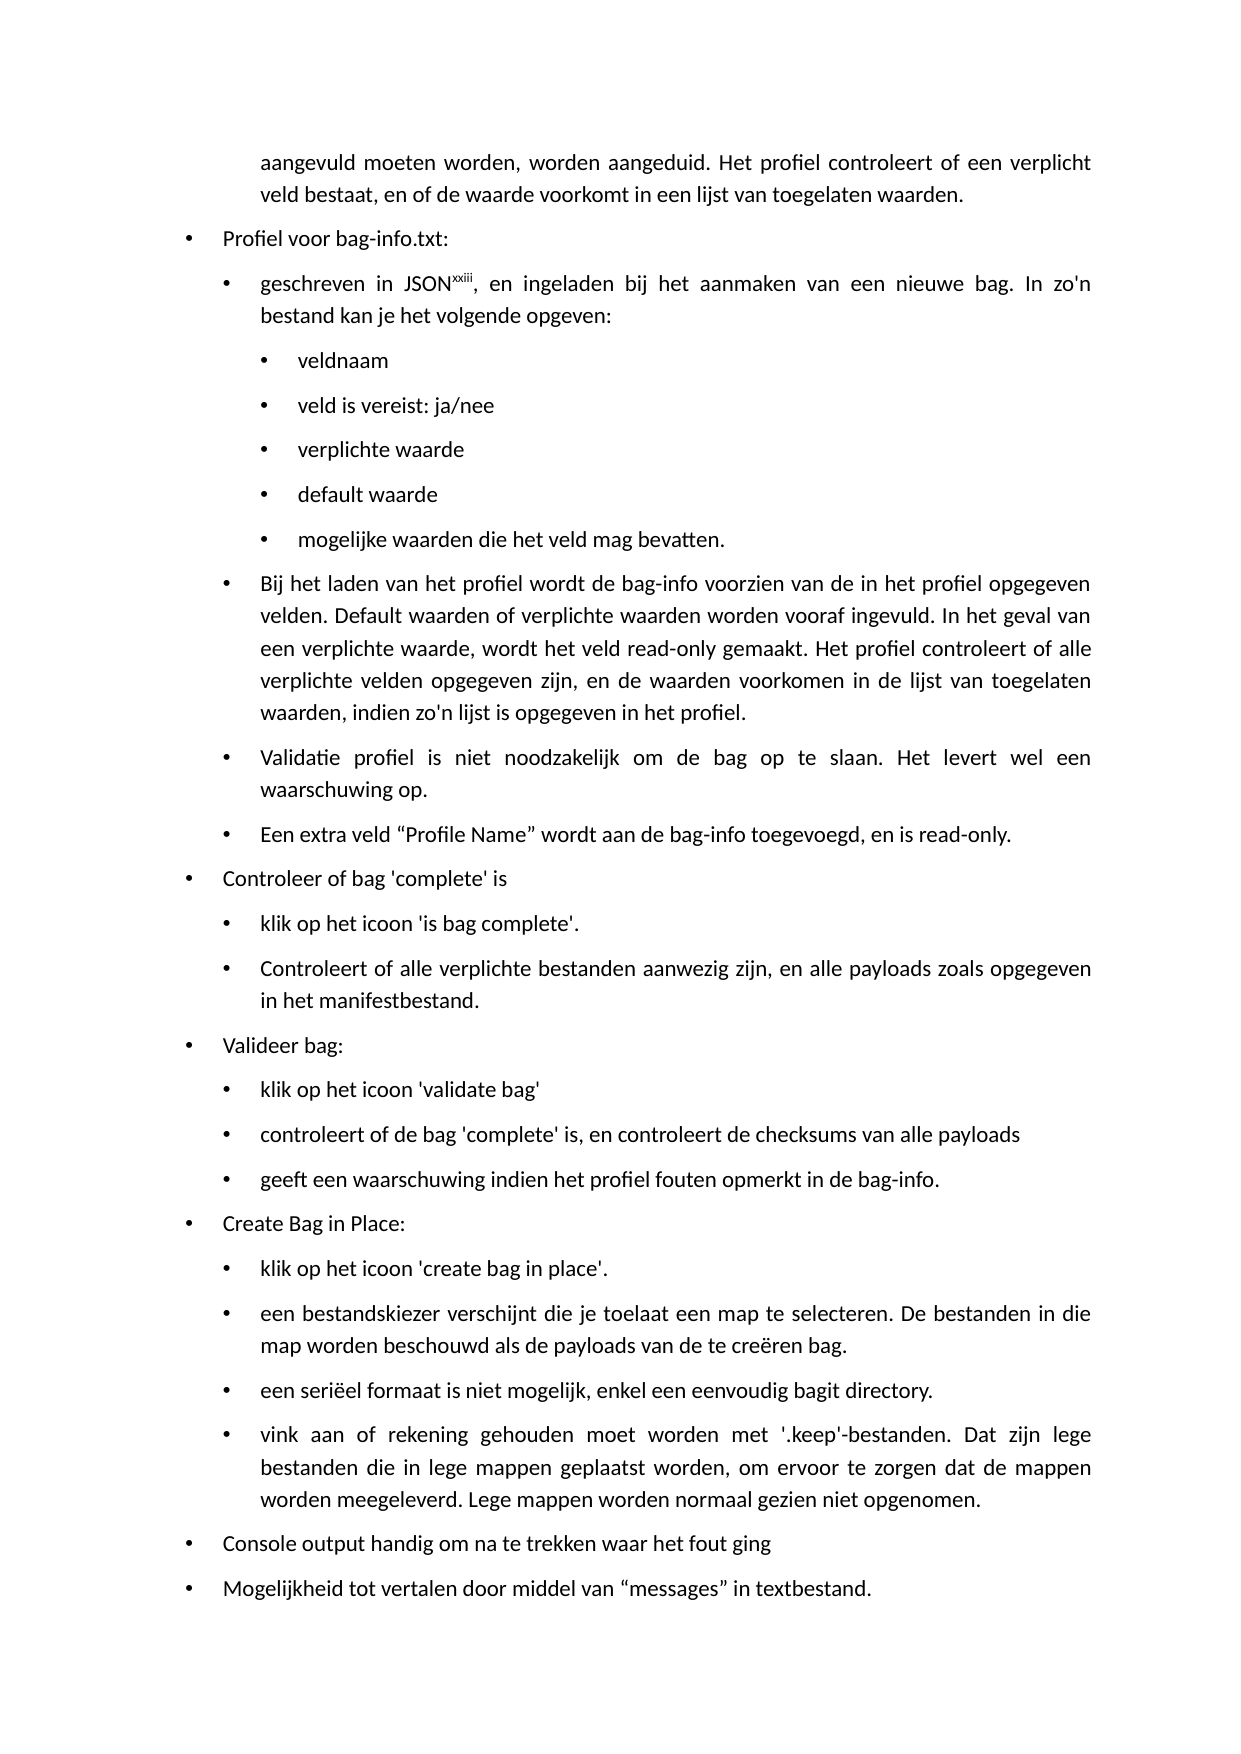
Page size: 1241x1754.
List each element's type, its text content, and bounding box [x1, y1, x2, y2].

list geeft een waarschuwing indien het profiel fouten opmerkt in de bag-info. [223, 1165, 1093, 1193]
list Profiel voor bag-info.txt: [185, 224, 1093, 252]
list een bestandskiezer verschijnt die je toelaat een map te selecteren. De bestanden in die map worden beschouwd als de payloads van de te creëren bag. [223, 1299, 1093, 1359]
list Mogelijkheid tot vertalen door middel van “messages” in textbestand. [185, 1574, 1093, 1602]
list klik op het icoon 'is bag complete'. [223, 909, 1093, 937]
list Controleert of alle verplichte bestanden aanwezig zijn, en alle payloads zoals opgegeven in het manifestbestand. [223, 954, 1093, 1014]
list aangevuld moeten worden, worden aangeduid. Het profiel controleert of een verplicht veld bestaat, en of de waarde voorkomt in een lijst van toegelaten waarden. [223, 148, 1093, 208]
list klik op het icoon 'validate bag' [223, 1075, 1093, 1103]
list controleert of de bag 'complete' is, en controleert de checksums van alle payloads [223, 1120, 1093, 1148]
list Een extra veld “Profile Name” wordt aan de bag-info toegevoegd, en is read-only. [223, 820, 1093, 848]
list verplichte waarde [260, 435, 1093, 463]
list default waarde [260, 480, 1093, 508]
list veld is vereist: ja/nee [260, 391, 1093, 419]
list Validatie profiel is niet noodzakelijk om de bag op te slaan. Het levert wel een waarschuwing op. [223, 743, 1093, 803]
list Console output handig om na te trekken waar het fout ging [185, 1529, 1093, 1557]
list veldnaam [260, 346, 1093, 374]
list Valideer bag: [185, 1031, 1093, 1059]
list Create Bag in Place: [185, 1209, 1093, 1237]
list vink aan of rekening gehouden moet worden met '.keep'-bestanden. Dat zijn lege bestanden die in lege mappen geplaatst worden, om ervoor te zorgen dat de mappen worden meegeleverd. Lege mappen worden normaal gezien niet opgenomen. [223, 1420, 1093, 1513]
list een seriëel formaat is niet mogelijk, enkel een eenvoudig bagit directory. [223, 1376, 1093, 1404]
list geschreven in JSON, en ingeladen bij het aanmaken van een nieuwe bag. In zo'n bestand kan je het volgende opgeven: [223, 269, 1093, 329]
list Bij het laden van het profiel wordt de bag-info voorzien van de in het profiel opgegeven velden. Default waarden of verplichte waarden worden vooraf ingevuld. In het geval van een verplichte waarde, wordt het veld read-only gemaakt. Het profiel controleert of alle verplichte velden opgegeven zijn, en de waarden voorkomen in de lijst van toegelaten waarden, indien zo'n lijst is opgegeven in het profiel. [223, 569, 1093, 726]
list klik op het icoon 'create bag in place'. [223, 1254, 1093, 1282]
list Controleer of bag 'complete' is [185, 864, 1093, 892]
list mogelijke waarden die het veld mag bevatten. [260, 525, 1093, 553]
